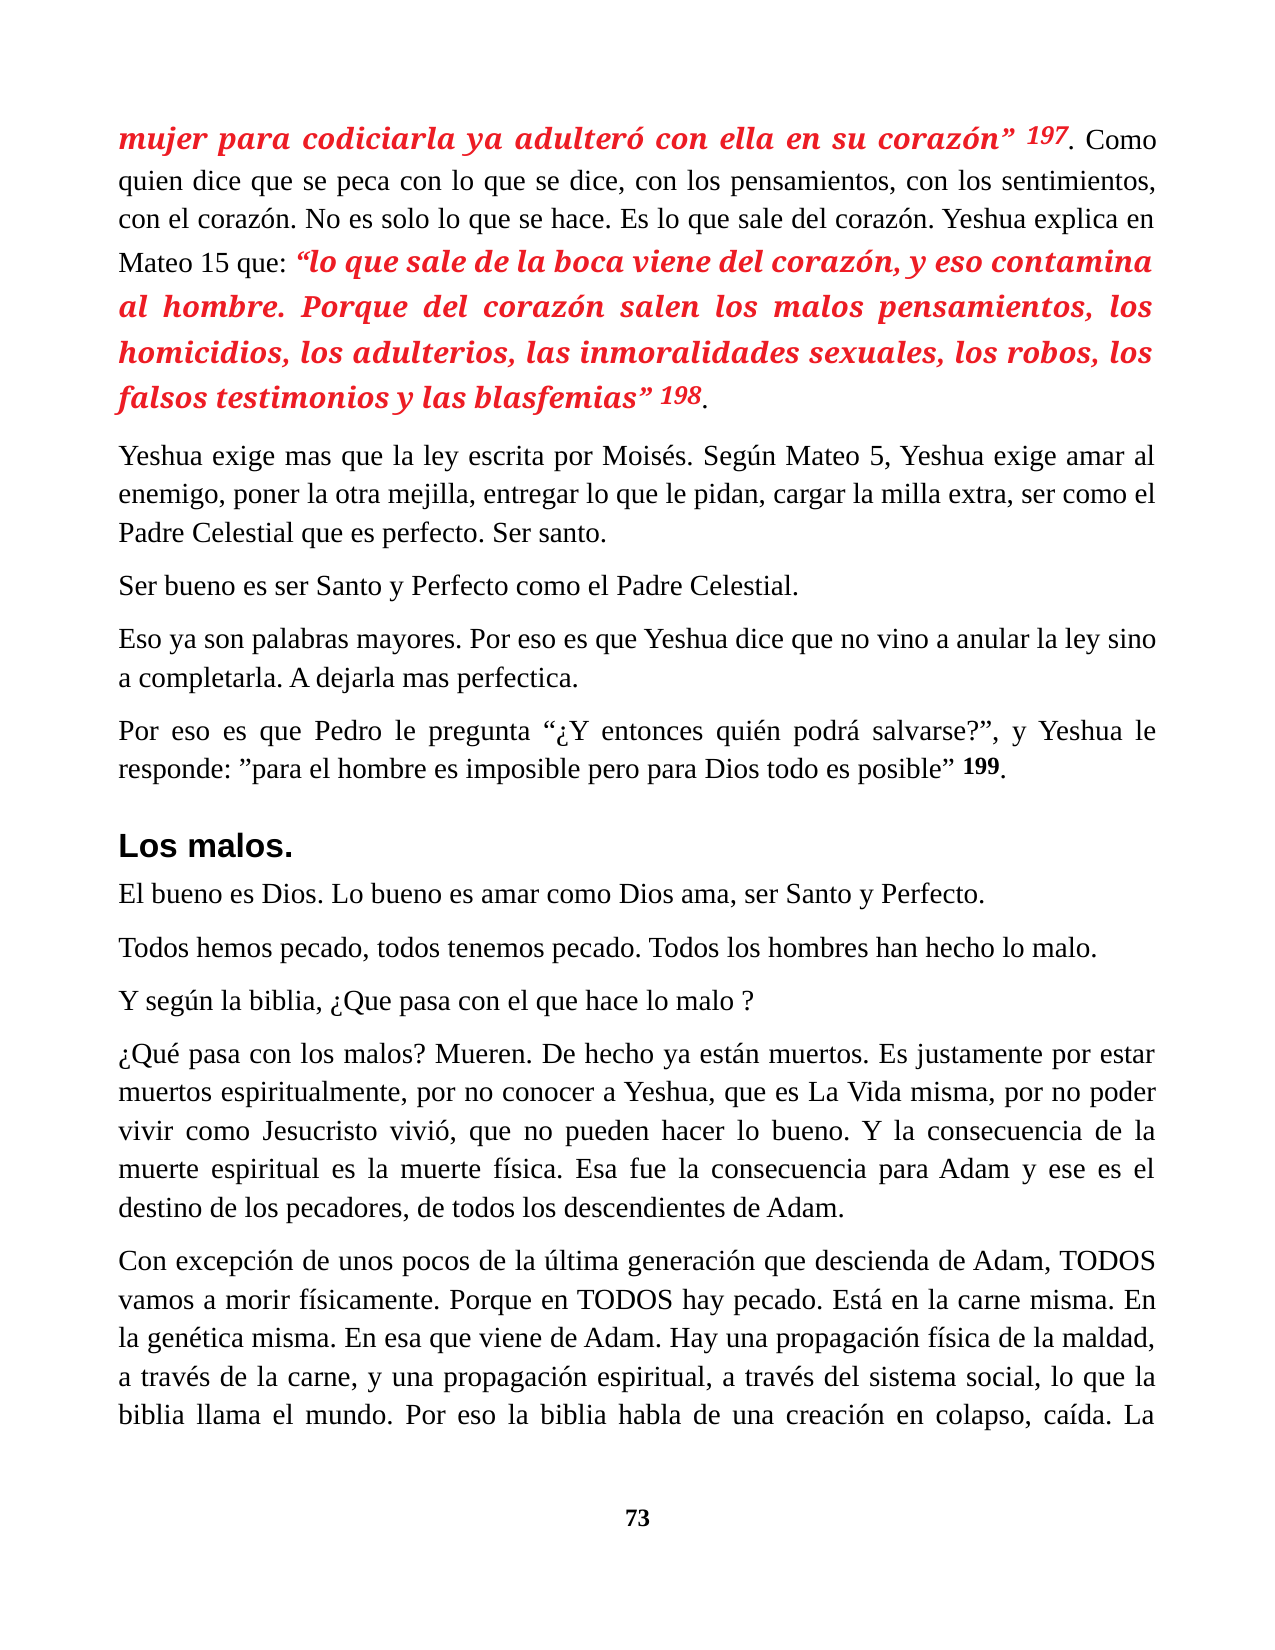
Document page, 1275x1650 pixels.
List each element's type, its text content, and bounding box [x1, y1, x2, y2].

text Eso ya son palabras mayores. Por eso es que Yeshua dice que no vino a anular la ley sino a completarla. A dejarla mas perfectica. [118, 621, 1157, 693]
text Yeshua exige mas que la ley escrita por Moisés. Según Mateo 5, Yeshua exige amar al enemigo, poner la otra mejilla, entregar lo que le pidan, cargar la milla extra, ser como el Padre Celestial que es perfecto. Ser santo. [118, 438, 1157, 548]
text Todos hemos pecado, todos tenemos pecado. Todos los hombres han hecho lo malo. [118, 930, 1157, 963]
text mujer para codiciarla ya adulteró con ella en su corazón” . Como quien dice que se peca con lo que se dice, con los pensamientos, con los sentimientos, con el corazón. No es solo lo que se hace. Es lo que sale del corazón. Yeshua explica en Mateo 15 que: “lo que sale de la boca viene del corazón, y eso contamina al hombre. Porque del corazón salen los malos pensamientos, los homicidios, los adulterios, las inmoralidades sexuales, los robos, los falsos testimonios y las blasfemias” . [118, 118, 1157, 417]
text Por eso es que Pedro le pregunta “¿Y entonces quién podrá salvarse?”, y Yeshua le responde: ”para el hombre es imposible pero para Dios todo es posible” . [118, 713, 1157, 785]
text Y según la biblia, ¿Que pasa con el que hace lo malo ? [118, 983, 1157, 1016]
subtitle Los malos. [118, 825, 1157, 864]
text El bueno es Dios. Lo bueno es amar como Dios ama, ser Santo y Perfecto. [118, 877, 1157, 910]
text Ser bueno es ser Santo y Perfecto como el Padre Celestial. [118, 568, 1157, 602]
text ¿Qué pasa con los malos? Mueren. De hecho ya están muertos. Es justamente por estar muertos espiritualmente, por no conocer a Yeshua, que es La Vida misma, por no poder vivir como Jesucristo vivió, que no pueden hacer lo bueno. Y la consecuencia de la muerte espiritual es la muerte física. Esa fue la consecuencia para Adam y ese es el destino de los pecadores, de todos los descendientes de Adam. [118, 1036, 1157, 1224]
text Con excepción de unos pocos de la última generación que descienda de Adam, TODOS vamos a morir físicamente. Porque en TODOS hay pecado. Está en la carne misma. En la genética misma. En esa que viene de Adam. Hay una propagación física de la maldad, a través de la carne, y una propagación espiritual, a través del sistema social, lo que la biblia llama el mundo. Por eso la biblia habla de una creación en colapso, caída. La [118, 1243, 1157, 1431]
